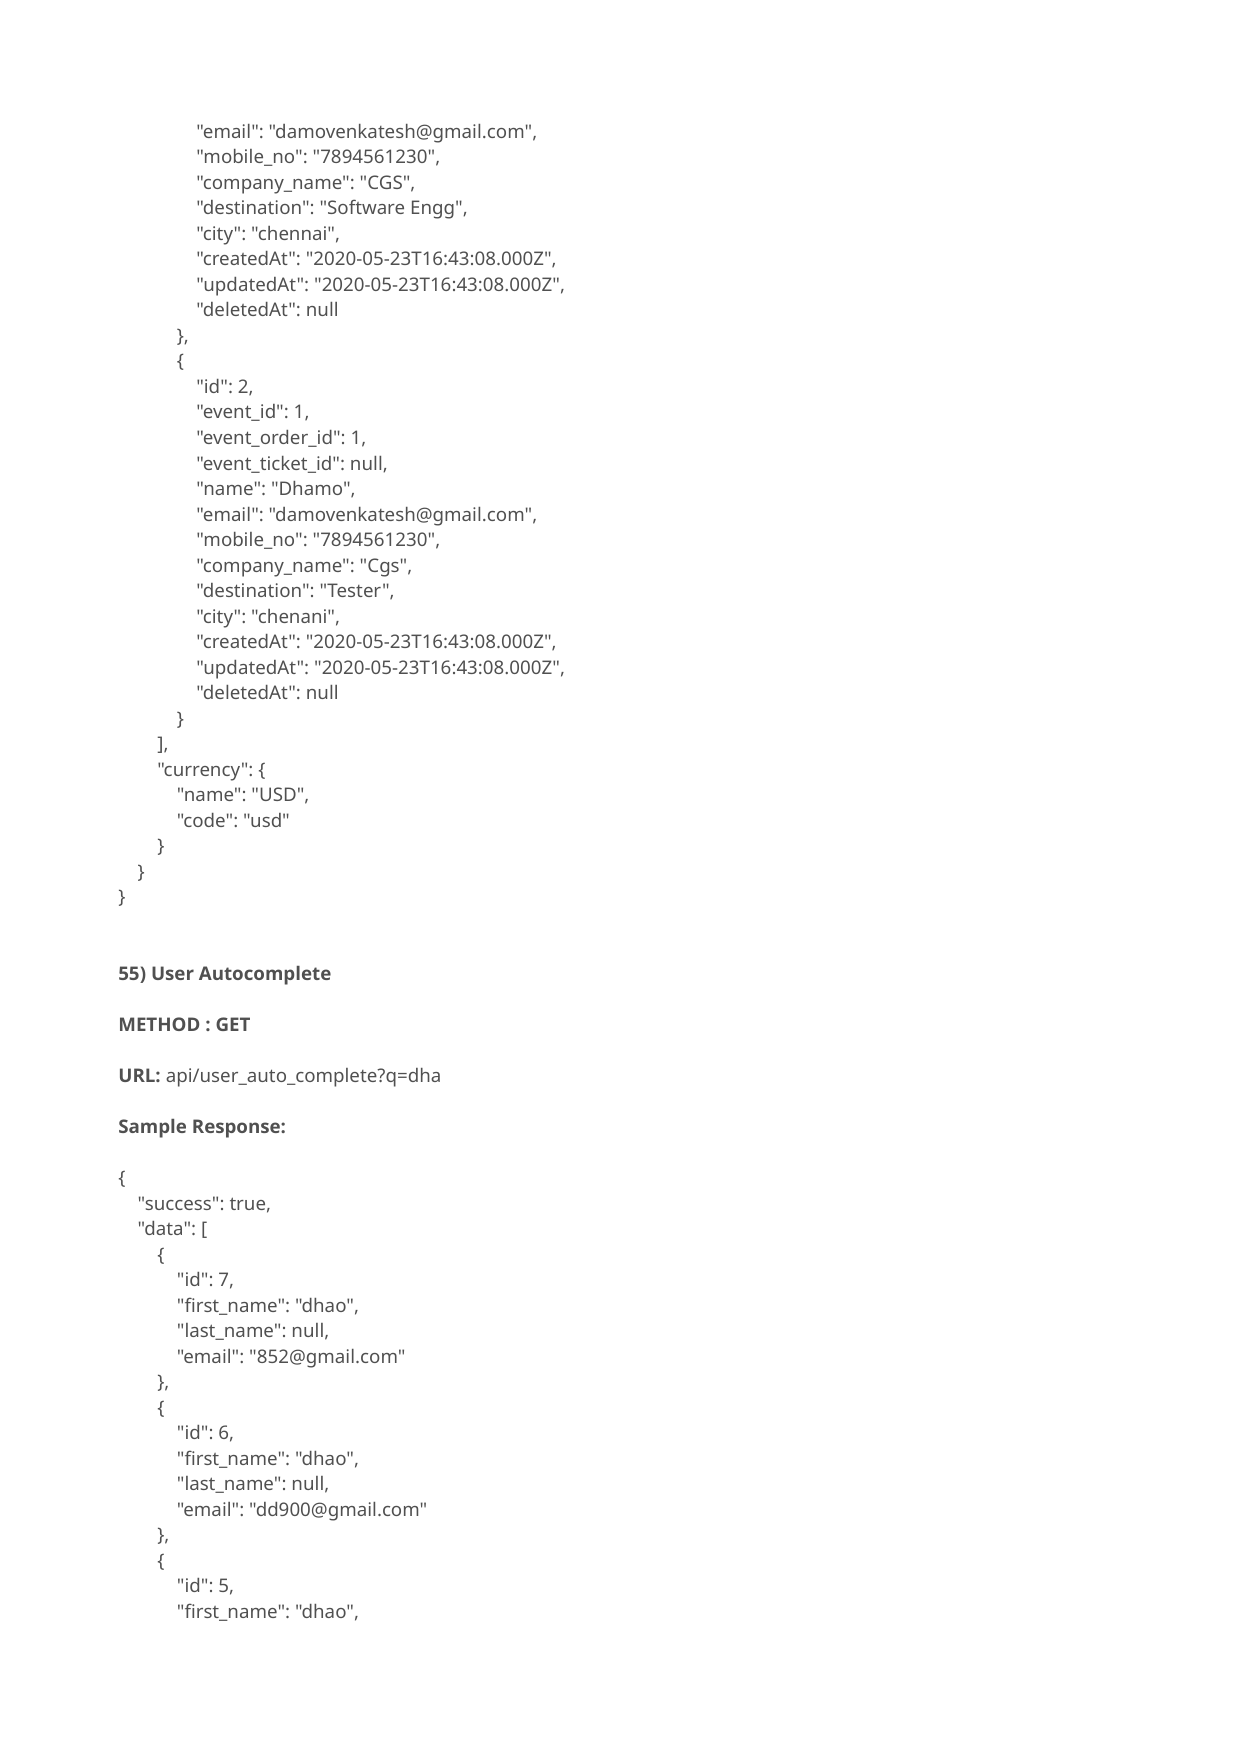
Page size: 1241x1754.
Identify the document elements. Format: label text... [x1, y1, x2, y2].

text "destination": "Tester", [118, 577, 1122, 603]
text 55) User Autocomplete [118, 960, 1122, 986]
text "email": "damovenkatesh@gmail.com", [118, 118, 1122, 144]
text } [118, 705, 1122, 731]
text }, [118, 1522, 1122, 1547]
text "success": true, [118, 1190, 1122, 1216]
text URL: api/user_auto_complete?q=dha [118, 1062, 1122, 1088]
text "city": "chennai", [118, 220, 1122, 246]
text "event_ticket_id": null, [118, 450, 1122, 475]
text { [118, 1547, 1122, 1573]
text "last_name": null, [118, 1471, 1122, 1496]
text "id": 2, [118, 373, 1122, 399]
text "deletedAt": null [118, 297, 1122, 322]
text "destination": "Software Engg", [118, 195, 1122, 220]
text "currency": { [118, 756, 1122, 782]
text Sample Response: [118, 1113, 1122, 1139]
text "event_id": 1, [118, 399, 1122, 424]
text "createdAt": "2020-05-23T16:43:08.000Z", [118, 628, 1122, 654]
text } [118, 858, 1122, 884]
text ], [118, 731, 1122, 756]
text } [118, 884, 1122, 909]
text "code": "usd" [118, 807, 1122, 833]
text "updatedAt": "2020-05-23T16:43:08.000Z", [118, 271, 1122, 297]
text "data": [ [118, 1216, 1122, 1241]
text "email": "dd900@gmail.com" [118, 1496, 1122, 1522]
text "email": "852@gmail.com" [118, 1343, 1122, 1369]
text "id": 7, [118, 1267, 1122, 1292]
text "id": 5, [118, 1573, 1122, 1598]
text { [118, 1164, 1122, 1190]
text "updatedAt": "2020-05-23T16:43:08.000Z", [118, 654, 1122, 679]
text "id": 6, [118, 1420, 1122, 1445]
text "first_name": "dhao", [118, 1445, 1122, 1471]
text "first_name": "dhao", [118, 1292, 1122, 1318]
text "name": "USD", [118, 782, 1122, 807]
text "event_order_id": 1, [118, 424, 1122, 450]
text "city": "chenani", [118, 603, 1122, 628]
text } [118, 833, 1122, 858]
text "company_name": "Cgs", [118, 552, 1122, 577]
text "createdAt": "2020-05-23T16:43:08.000Z", [118, 246, 1122, 271]
text "deletedAt": null [118, 679, 1122, 705]
text "name": "Dhamo", [118, 475, 1122, 501]
text METHOD : GET [118, 1011, 1122, 1037]
text { [118, 1394, 1122, 1420]
text { [118, 348, 1122, 373]
text "mobile_no": "7894561230", [118, 144, 1122, 169]
text { [118, 1241, 1122, 1267]
text }, [118, 322, 1122, 348]
text "company_name": "CGS", [118, 169, 1122, 195]
text "email": "damovenkatesh@gmail.com", [118, 501, 1122, 526]
text "mobile_no": "7894561230", [118, 526, 1122, 552]
text }, [118, 1369, 1122, 1394]
text "first_name": "dhao", [118, 1598, 1122, 1624]
text "last_name": null, [118, 1318, 1122, 1343]
